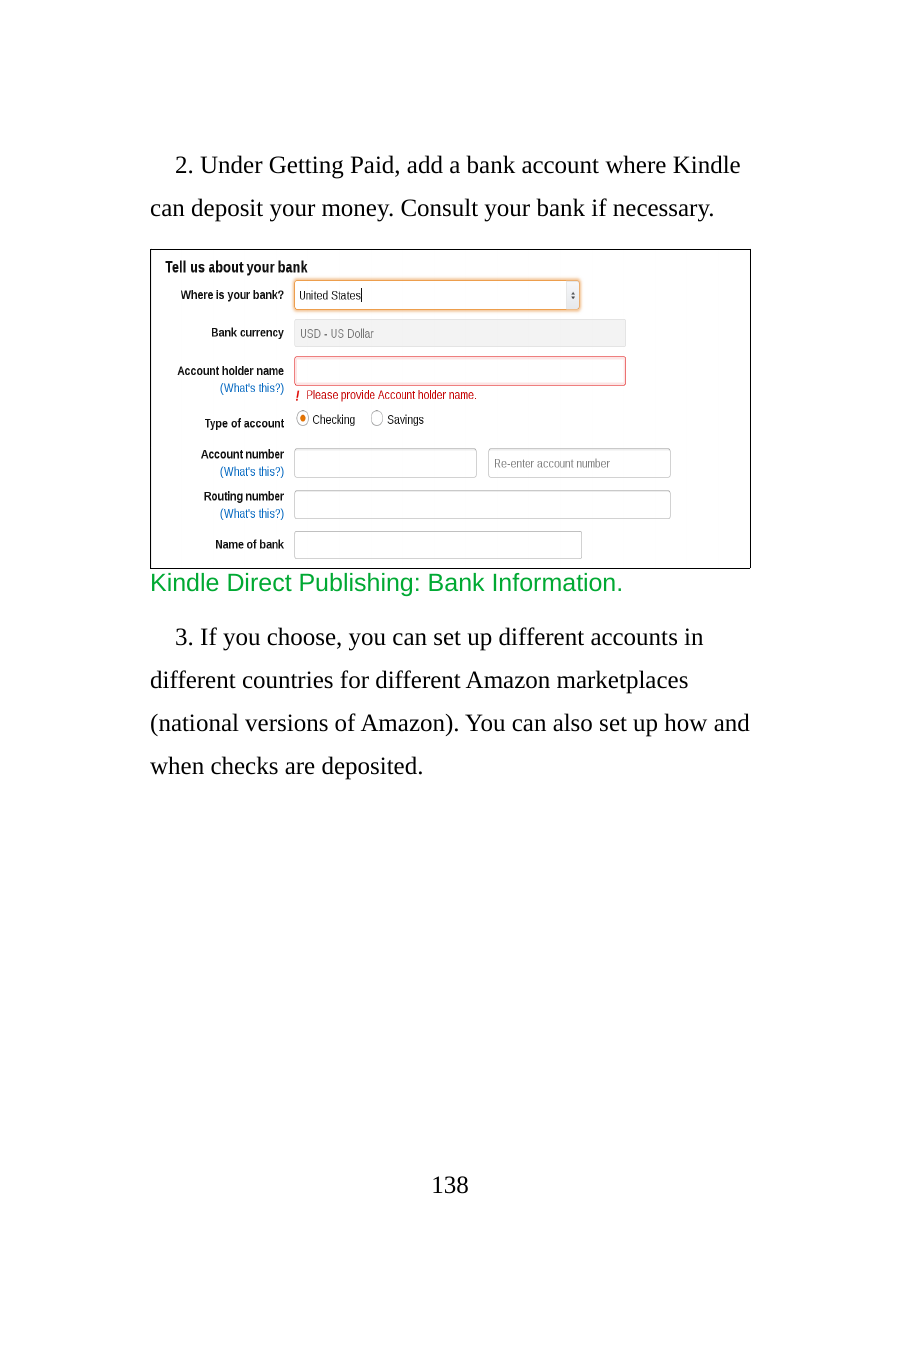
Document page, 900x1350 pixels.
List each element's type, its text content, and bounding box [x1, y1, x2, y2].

text 2. Under Getting Paid, add a bank account where Kindle can deposit your money. Consult your bank if necessary. [150, 150, 750, 222]
text Kindle Direct Publishing: Bank Information. [150, 569, 750, 597]
picture [151, 250, 750, 568]
text 3. If you choose, you can set up different accounts in different countries for different Amazon marketplaces (national versions of Amazon). You can also set up how and when checks are deposited. [150, 622, 750, 780]
